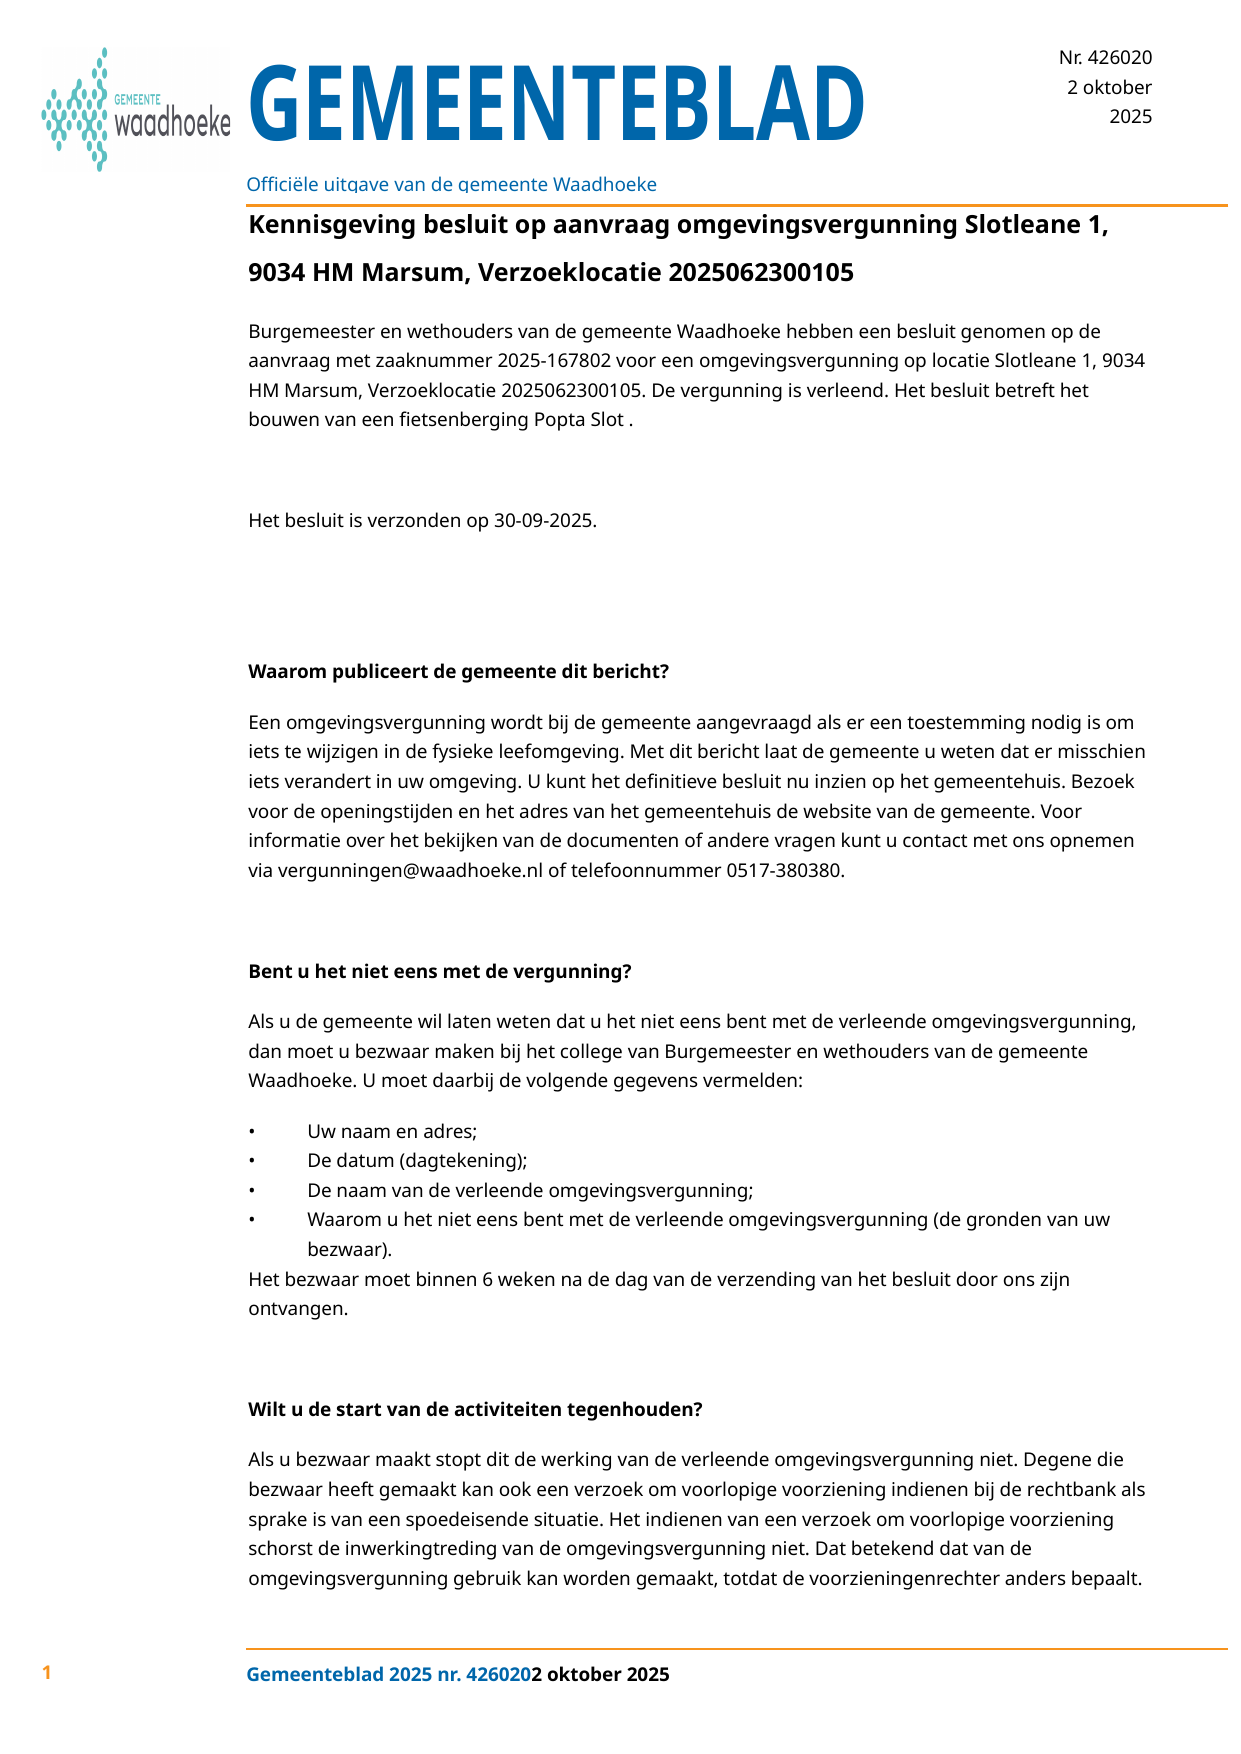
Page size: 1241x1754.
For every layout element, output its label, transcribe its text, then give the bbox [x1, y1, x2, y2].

list De naam van de verleende omgevingsvergunning; [248, 1177, 1152, 1203]
text Burgemeester en wethouders van de gemeente Waadhoeke hebben een besluit genomen op de aanvraag met zaaknummer 2025-167802 voor een omgevingsvergunning op locatie Slotleane 1, 9034 HM Marsum, Verzoeklocatie 2025062300105. De vergunning is verleend. Het besluit betreft het bouwen van een fietsenberging Popta Slot . [248, 318, 1152, 432]
text Het bezwaar moet binnen 6 weken na de dag van de verzending van het besluit door ons zijn ontvangen. [248, 1266, 1152, 1321]
text Bent u het niet eens met de vergunning? [248, 958, 1152, 984]
text Wilt u de start van de activiteiten tegenhouden? [248, 1396, 1152, 1422]
text Waarom publiceert de gemeente dit bericht? [248, 659, 1152, 684]
list Waarom u het niet eens bent met de verleende omgevingsvergunning (de gronden van uw bezwaar). [248, 1207, 1152, 1262]
text Het besluit is verzonden op 30-09-2025. [248, 507, 1152, 533]
text Als u de gemeente wil laten weten dat u het niet eens bent met de verleende omgevingsvergunning, dan moet u bezwaar maken bij het college van Burgemeester en wethouders van de gemeente Waadhoeke. U moet daarbij de volgende gegevens vermelden: [248, 1008, 1152, 1093]
text Als u bezwaar maakt stopt dit de werking van de verleende omgevingsvergunning niet. Degene die bezwaar heeft gemaakt kan ook een verzoek om voorlopige voorziening indienen bij de rechtbank als sprake is van een spoedeisende situatie. Het indienen van een verzoek om voorlopige voorziening schorst de inwerkingtreding van de omgevingsvergunning niet. Dat betekend dat van de omgevingsvergunning gebruik kan worden gemaakt, totdat de voorzieningenrechter anders bepaalt. [248, 1447, 1152, 1591]
list Uw naam en adres; [248, 1118, 1152, 1144]
text Kennisgeving besluit op aanvraag omgevingsvergunning Slotleane 1, 9034 HM Marsum, Verzoeklocatie 2025062300105 [248, 207, 1152, 288]
list De datum (dagtekening); [248, 1147, 1152, 1173]
text Een omgevingsvergunning wordt bij de gemeente aangevraagd als er een toestemming nodig is om iets te wijzigen in de fysieke leefomgeving. Met dit bericht laat de gemeente u weten dat er misschien iets verandert in uw omgeving. U kunt het definitieve besluit nu inzien op het gemeentehuis. Bezoek voor de openingstijden en het adres van het gemeentehuis de website van de gemeente. Voor informatie over het bekijken van de documenten of andere vragen kunt u contact met ons opnemen via vergunningen@waadhoeke.nl of telefoonnummer 0517-380380. [248, 709, 1152, 883]
picture [41, 47, 231, 172]
